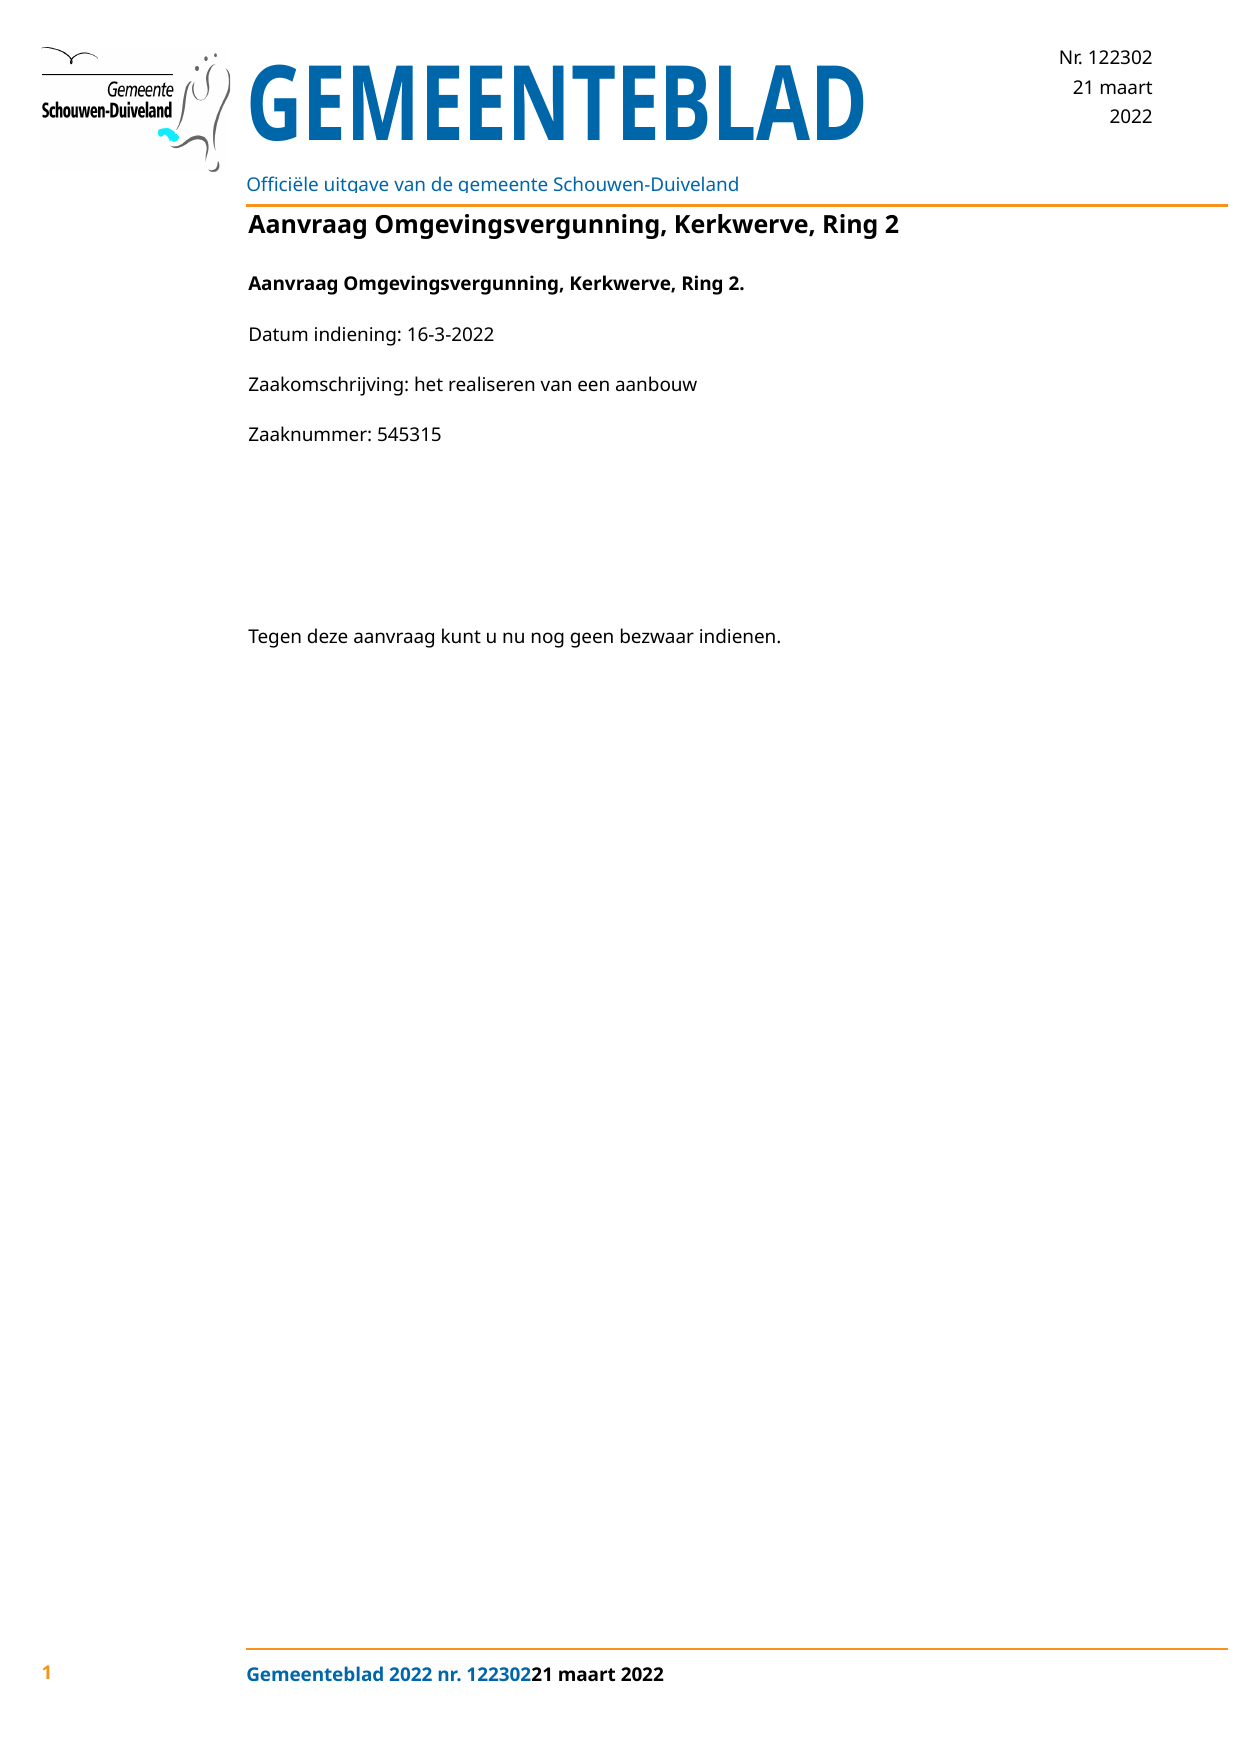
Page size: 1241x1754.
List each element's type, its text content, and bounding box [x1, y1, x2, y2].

text Zaaknummer: 545315 [248, 422, 1152, 447]
text Tegen deze aanvraag kunt u nu nog geen bezwaar indienen. [248, 623, 1152, 649]
text Aanvraag Omgevingsvergunning, Kerkwerve, Ring 2. [248, 270, 1152, 296]
text Zaakomschrijving: het realiseren van een aanbouw [248, 371, 1152, 397]
text Aanvraag Omgevingsvergunning, Kerkwerve, Ring 2 [248, 207, 1152, 241]
picture [41, 47, 231, 172]
text Datum indiening: 16-3-2022 [248, 321, 1152, 346]
